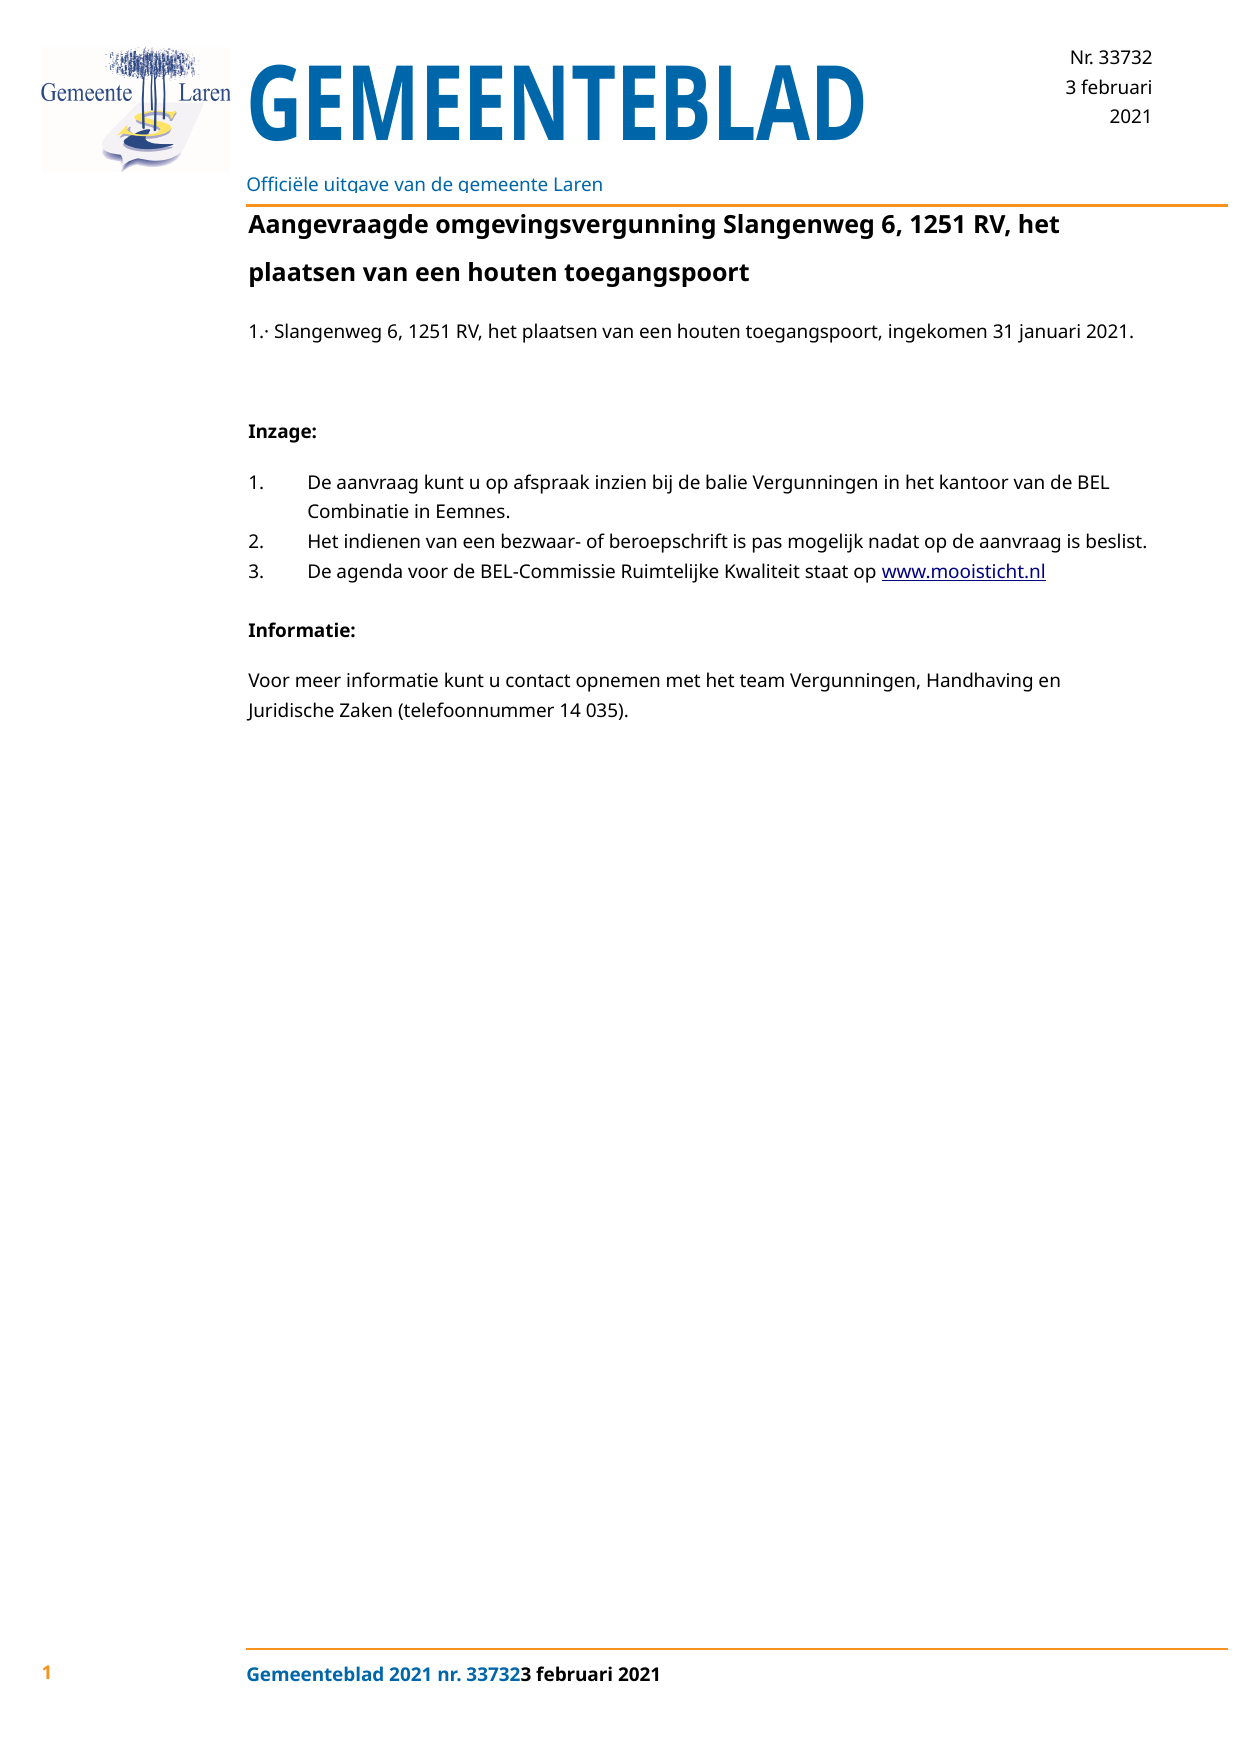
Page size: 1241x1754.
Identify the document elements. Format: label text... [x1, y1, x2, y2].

list De aanvraag kunt u op afspraak inzien bij de balie Vergunningen in het kantoor van de BEL Combinatie in Eemnes. [248, 469, 1152, 524]
text 1.· Slangenweg 6, 1251 RV, het plaatsen van een houten toegangspoort, ingekomen 31 januari 2021. [248, 318, 1152, 344]
list Het indienen van een bezwaar- of beroepschrift is pas mogelijk nadat op de aanvraag is beslist. [248, 528, 1152, 554]
picture [41, 47, 231, 172]
text Informatie: [248, 617, 1152, 643]
list De agenda voor de BEL-Commissie Ruimtelijke Kwaliteit staat op www.mooisticht.nl [248, 558, 1152, 584]
text Inzage: [248, 419, 1152, 444]
text Voor meer informatie kunt u contact opnemen met het team Vergunningen, Handhaving en Juridische Zaken (telefoonnummer 14 035). [248, 667, 1152, 723]
text Aangevraagde omgevingsvergunning Slangenweg 6, 1251 RV, het plaatsen van een houten toegangspoort [248, 207, 1152, 288]
